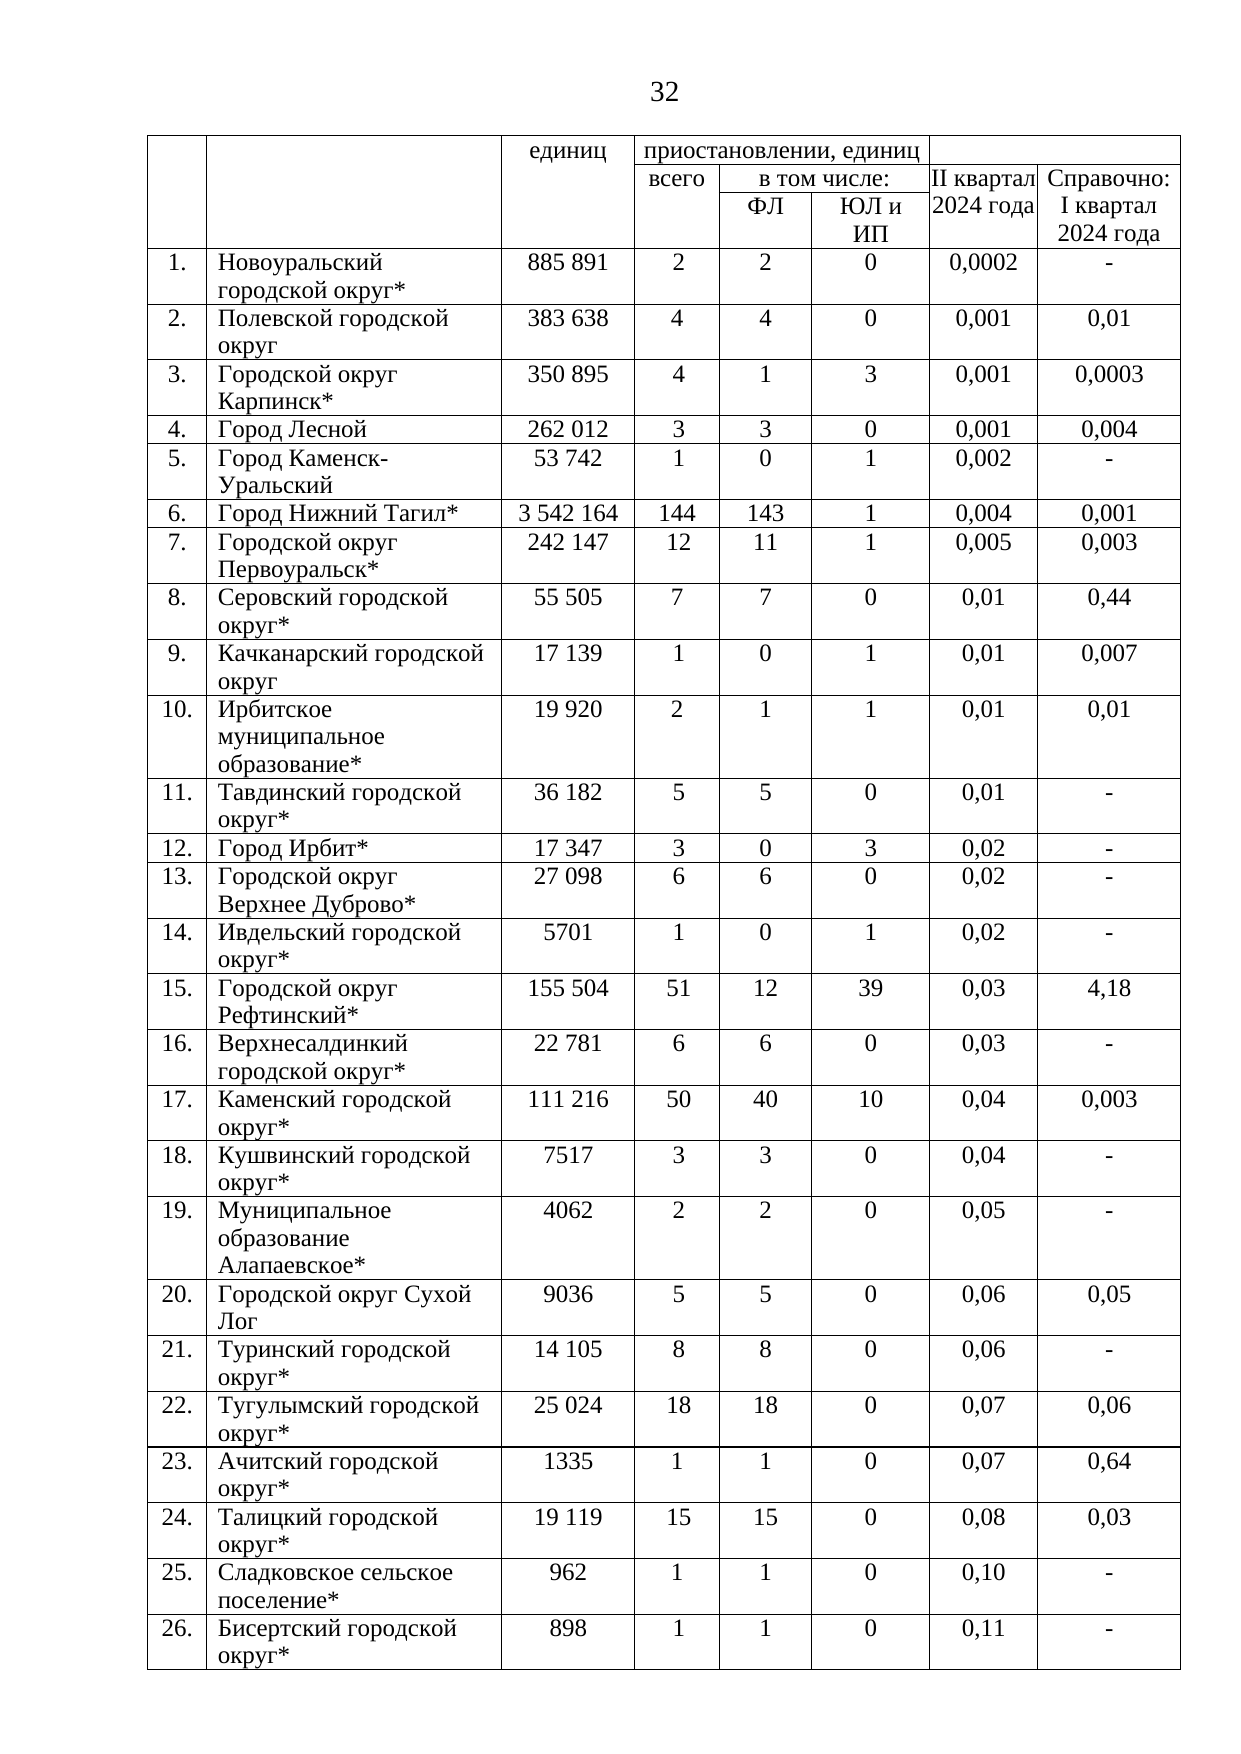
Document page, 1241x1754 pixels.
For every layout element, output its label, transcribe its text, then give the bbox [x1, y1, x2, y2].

table_cell 3 [720, 416, 811, 443]
table_cell Муниципальное образование Алапаевское* [207, 1197, 501, 1279]
table_cell 0,002 [930, 444, 1037, 499]
table_cell 0,04 [930, 1086, 1037, 1140]
table_cell 0,03 [1038, 1503, 1180, 1558]
table_cell - [1038, 863, 1180, 917]
table_cell 0 [812, 863, 929, 917]
table_cell 24. [148, 1503, 206, 1558]
table_cell 111 216 [502, 1086, 634, 1140]
table_cell 5 [635, 1280, 719, 1335]
table_cell 10 [812, 1086, 929, 1140]
table_cell 962 [502, 1559, 634, 1613]
table_cell 0 [812, 1615, 929, 1669]
table_cell 6 [720, 1030, 811, 1084]
table_cell 1. [148, 249, 206, 303]
table_cell - [1038, 1197, 1180, 1279]
table_cell 15 [720, 1503, 811, 1558]
table_cell 8. [148, 584, 206, 639]
table_cell 0,01 [1038, 305, 1180, 359]
table_cell 0,10 [930, 1559, 1037, 1613]
table_cell 3 542 164 [502, 500, 634, 527]
table_header [930, 136, 1180, 164]
table_cell 0 [812, 1559, 929, 1613]
table_cell Город Ирбит* [207, 834, 501, 862]
table_cell - [1038, 834, 1180, 862]
table_cell 15. [148, 974, 206, 1029]
table_cell 2 [635, 249, 719, 303]
table_cell 1 [720, 360, 811, 415]
table_cell Городской округ Карпинск* [207, 360, 501, 415]
table_cell 0 [812, 1503, 929, 1558]
table_cell 0,01 [930, 696, 1037, 778]
table_cell 0,11 [930, 1615, 1037, 1669]
table_cell 0,003 [1038, 1086, 1180, 1140]
table_cell 11 [720, 528, 811, 583]
table_cell 1 [635, 444, 719, 499]
table_cell 0,003 [1038, 528, 1180, 583]
table_cell 1 [812, 919, 929, 973]
table_cell 55 505 [502, 584, 634, 639]
table_cell 898 [502, 1615, 634, 1669]
table_cell 25. [148, 1559, 206, 1613]
table_cell 2 [635, 1197, 719, 1279]
table_cell 0 [720, 919, 811, 973]
table_cell 0,0002 [930, 249, 1037, 303]
table_cell 0 [720, 640, 811, 694]
table_cell 0,02 [930, 834, 1037, 862]
table_cell 0 [812, 1197, 929, 1279]
table_cell 1 [812, 640, 929, 694]
table_cell 383 638 [502, 305, 634, 359]
table_cell 1 [812, 528, 929, 583]
table_cell 0,44 [1038, 584, 1180, 639]
table_cell 0,001 [930, 416, 1037, 443]
table_cell 0 [812, 1030, 929, 1084]
table_cell 0,001 [930, 305, 1037, 359]
table_cell Ачитский городской округ* [207, 1448, 501, 1502]
table_cell Ивдельский городской округ* [207, 919, 501, 973]
table_cell 5701 [502, 919, 634, 973]
table_cell 14. [148, 919, 206, 973]
table_cell 0,004 [930, 500, 1037, 527]
table_cell Городской округ Сухой Лог [207, 1280, 501, 1335]
table_cell 0,02 [930, 919, 1037, 973]
table_cell 0 [812, 1280, 929, 1335]
table_cell 6. [148, 500, 206, 527]
table_cell 3 [812, 834, 929, 862]
table_cell 8 [635, 1336, 719, 1391]
table_cell 7. [148, 528, 206, 583]
table_cell 0,01 [930, 640, 1037, 694]
table_cell 1 [635, 640, 719, 694]
table_cell 0,07 [930, 1448, 1037, 1502]
table_cell 5 [720, 779, 811, 833]
table_cell 15 [635, 1503, 719, 1558]
table_cell 1 [635, 1615, 719, 1669]
table_cell 0,01 [930, 584, 1037, 639]
table_cell 0,005 [930, 528, 1037, 583]
table_cell 0 [720, 834, 811, 862]
table_cell 0,004 [1038, 416, 1180, 443]
table_cell 155 504 [502, 974, 634, 1029]
table_cell Городской округ Верхнее Дуброво* [207, 863, 501, 917]
table_cell 53 742 [502, 444, 634, 499]
table_cell 19 119 [502, 1503, 634, 1558]
table_cell 0,06 [930, 1280, 1037, 1335]
table_cell 0,05 [1038, 1280, 1180, 1335]
table_cell 6 [635, 863, 719, 917]
table_cell 1 [635, 919, 719, 973]
table_cell 18 [635, 1392, 719, 1446]
table_cell Ирбитское муниципальное образование* [207, 696, 501, 778]
table_cell Новоуральский городской округ* [207, 249, 501, 303]
table_cell 50 [635, 1086, 719, 1140]
table_cell Кушвинский городской округ* [207, 1141, 501, 1196]
table_cell 4062 [502, 1197, 634, 1279]
table_cell 0,03 [930, 1030, 1037, 1084]
table_cell - [1038, 1336, 1180, 1391]
table_cell 143 [720, 500, 811, 527]
table_cell 3 [635, 1141, 719, 1196]
table_cell 0,001 [930, 360, 1037, 415]
table_cell 2 [635, 696, 719, 778]
table_cell 18 [720, 1392, 811, 1446]
table_cell 0,05 [930, 1197, 1037, 1279]
table_cell 26. [148, 1615, 206, 1669]
table_cell 14 105 [502, 1336, 634, 1391]
table_cell 19 920 [502, 696, 634, 778]
table_cell 4 [720, 305, 811, 359]
table_cell 9036 [502, 1280, 634, 1335]
table_cell 19. [148, 1197, 206, 1279]
table_cell 0 [812, 779, 929, 833]
table_cell 4 [635, 360, 719, 415]
table_cell 1335 [502, 1448, 634, 1502]
table_cell 12. [148, 834, 206, 862]
table_cell 2. [148, 305, 206, 359]
table_cell Каменский городской округ* [207, 1086, 501, 1140]
table_cell II квартал 2024 года [930, 165, 1037, 248]
table_cell 0,08 [930, 1503, 1037, 1558]
table_cell 0 [812, 305, 929, 359]
table_cell 5 [635, 779, 719, 833]
table_cell 0 [812, 1141, 929, 1196]
table_cell Качканарский городской округ [207, 640, 501, 694]
table_header [148, 136, 206, 248]
table_cell 0 [812, 1448, 929, 1502]
table_cell - [1038, 779, 1180, 833]
table_cell 0 [812, 416, 929, 443]
table_cell 1 [635, 1448, 719, 1502]
table_cell в том числе: [720, 165, 929, 192]
table_header единиц [502, 136, 634, 248]
table_cell 1 [720, 1615, 811, 1669]
table_cell Талицкий городской округ* [207, 1503, 501, 1558]
table_cell Бисертский городской округ* [207, 1615, 501, 1669]
table_cell 9. [148, 640, 206, 694]
table_cell Справочно: I квартал 2024 года [1038, 165, 1180, 248]
table_cell 17. [148, 1086, 206, 1140]
table_cell 0,07 [930, 1392, 1037, 1446]
table_cell 4. [148, 416, 206, 443]
table_cell 23. [148, 1448, 206, 1502]
table_cell 0 [720, 444, 811, 499]
table_cell 17 347 [502, 834, 634, 862]
table_cell 242 147 [502, 528, 634, 583]
table_cell - [1038, 249, 1180, 303]
table_cell - [1038, 1141, 1180, 1196]
table_header приостановлении, единиц [635, 136, 929, 164]
table_cell 0 [812, 584, 929, 639]
table_cell 36 182 [502, 779, 634, 833]
table_cell 51 [635, 974, 719, 1029]
table_cell Верхнесалдинкий городской округ* [207, 1030, 501, 1084]
table_cell 17 139 [502, 640, 634, 694]
table_cell 4,18 [1038, 974, 1180, 1029]
table_cell 0,64 [1038, 1448, 1180, 1502]
table_cell 7 [635, 584, 719, 639]
table_cell 0,06 [1038, 1392, 1180, 1446]
table_cell - [1038, 1559, 1180, 1613]
table_cell 20. [148, 1280, 206, 1335]
table_cell - [1038, 919, 1180, 973]
table_cell 18. [148, 1141, 206, 1196]
table_cell 40 [720, 1086, 811, 1140]
table_cell 11. [148, 779, 206, 833]
table_cell Полевской городской округ [207, 305, 501, 359]
table_cell 0 [812, 1336, 929, 1391]
table_cell Тугулымский городской округ* [207, 1392, 501, 1446]
table_cell Тавдинский городской округ* [207, 779, 501, 833]
table_cell 12 [635, 528, 719, 583]
table_cell - [1038, 1615, 1180, 1669]
table_cell Город Каменск-Уральский [207, 444, 501, 499]
table_cell 3 [720, 1141, 811, 1196]
table_cell Сладковское сельское поселение* [207, 1559, 501, 1613]
table_cell 2 [720, 249, 811, 303]
table_cell Город Нижний Тагил* [207, 500, 501, 527]
table_cell 0,0003 [1038, 360, 1180, 415]
table_cell - [1038, 1030, 1180, 1084]
table_cell ФЛ [720, 193, 811, 248]
table_cell 1 [720, 1448, 811, 1502]
table_cell 1 [812, 500, 929, 527]
table_cell 1 [812, 696, 929, 778]
table_cell 0,06 [930, 1336, 1037, 1391]
table_cell 6 [720, 863, 811, 917]
table_cell 5. [148, 444, 206, 499]
table_cell 3 [635, 416, 719, 443]
table_cell 0,01 [930, 779, 1037, 833]
table_cell 27 098 [502, 863, 634, 917]
table_cell 0 [812, 249, 929, 303]
table_cell 1 [635, 1559, 719, 1613]
table_cell Серовский городской округ* [207, 584, 501, 639]
table_cell 0,007 [1038, 640, 1180, 694]
table_cell 16. [148, 1030, 206, 1084]
table_cell 350 895 [502, 360, 634, 415]
table_cell 2 [720, 1197, 811, 1279]
table_cell всего [635, 165, 719, 248]
table_cell 3. [148, 360, 206, 415]
table_cell Туринский городской округ* [207, 1336, 501, 1391]
table_cell 6 [635, 1030, 719, 1084]
table_cell 7517 [502, 1141, 634, 1196]
table_cell 0 [812, 1392, 929, 1446]
table_cell 1 [812, 444, 929, 499]
table_cell Городской округ Рефтинский* [207, 974, 501, 1029]
table_cell 39 [812, 974, 929, 1029]
table_cell 3 [812, 360, 929, 415]
table_cell ЮЛ и ИП [812, 193, 929, 248]
table_cell 0,04 [930, 1141, 1037, 1196]
table_cell 1 [720, 1559, 811, 1613]
table_cell - [1038, 444, 1180, 499]
table_header [207, 136, 501, 248]
table_cell 12 [720, 974, 811, 1029]
table_cell 262 012 [502, 416, 634, 443]
table_cell 885 891 [502, 249, 634, 303]
table_cell 7 [720, 584, 811, 639]
table_cell Город Лесной [207, 416, 501, 443]
table_cell Городской округ Первоуральск* [207, 528, 501, 583]
table_cell 1 [720, 696, 811, 778]
table_cell 0,01 [1038, 696, 1180, 778]
table_cell 0,02 [930, 863, 1037, 917]
table_cell 10. [148, 696, 206, 778]
table_cell 22. [148, 1392, 206, 1446]
table_cell 8 [720, 1336, 811, 1391]
table_cell 5 [720, 1280, 811, 1335]
table_cell 0,001 [1038, 500, 1180, 527]
table_cell 144 [635, 500, 719, 527]
table_cell 3 [635, 834, 719, 862]
table_cell 22 781 [502, 1030, 634, 1084]
table_cell 25 024 [502, 1392, 634, 1446]
table_cell 21. [148, 1336, 206, 1391]
table_cell 4 [635, 305, 719, 359]
table_cell 0,03 [930, 974, 1037, 1029]
table_cell 13. [148, 863, 206, 917]
